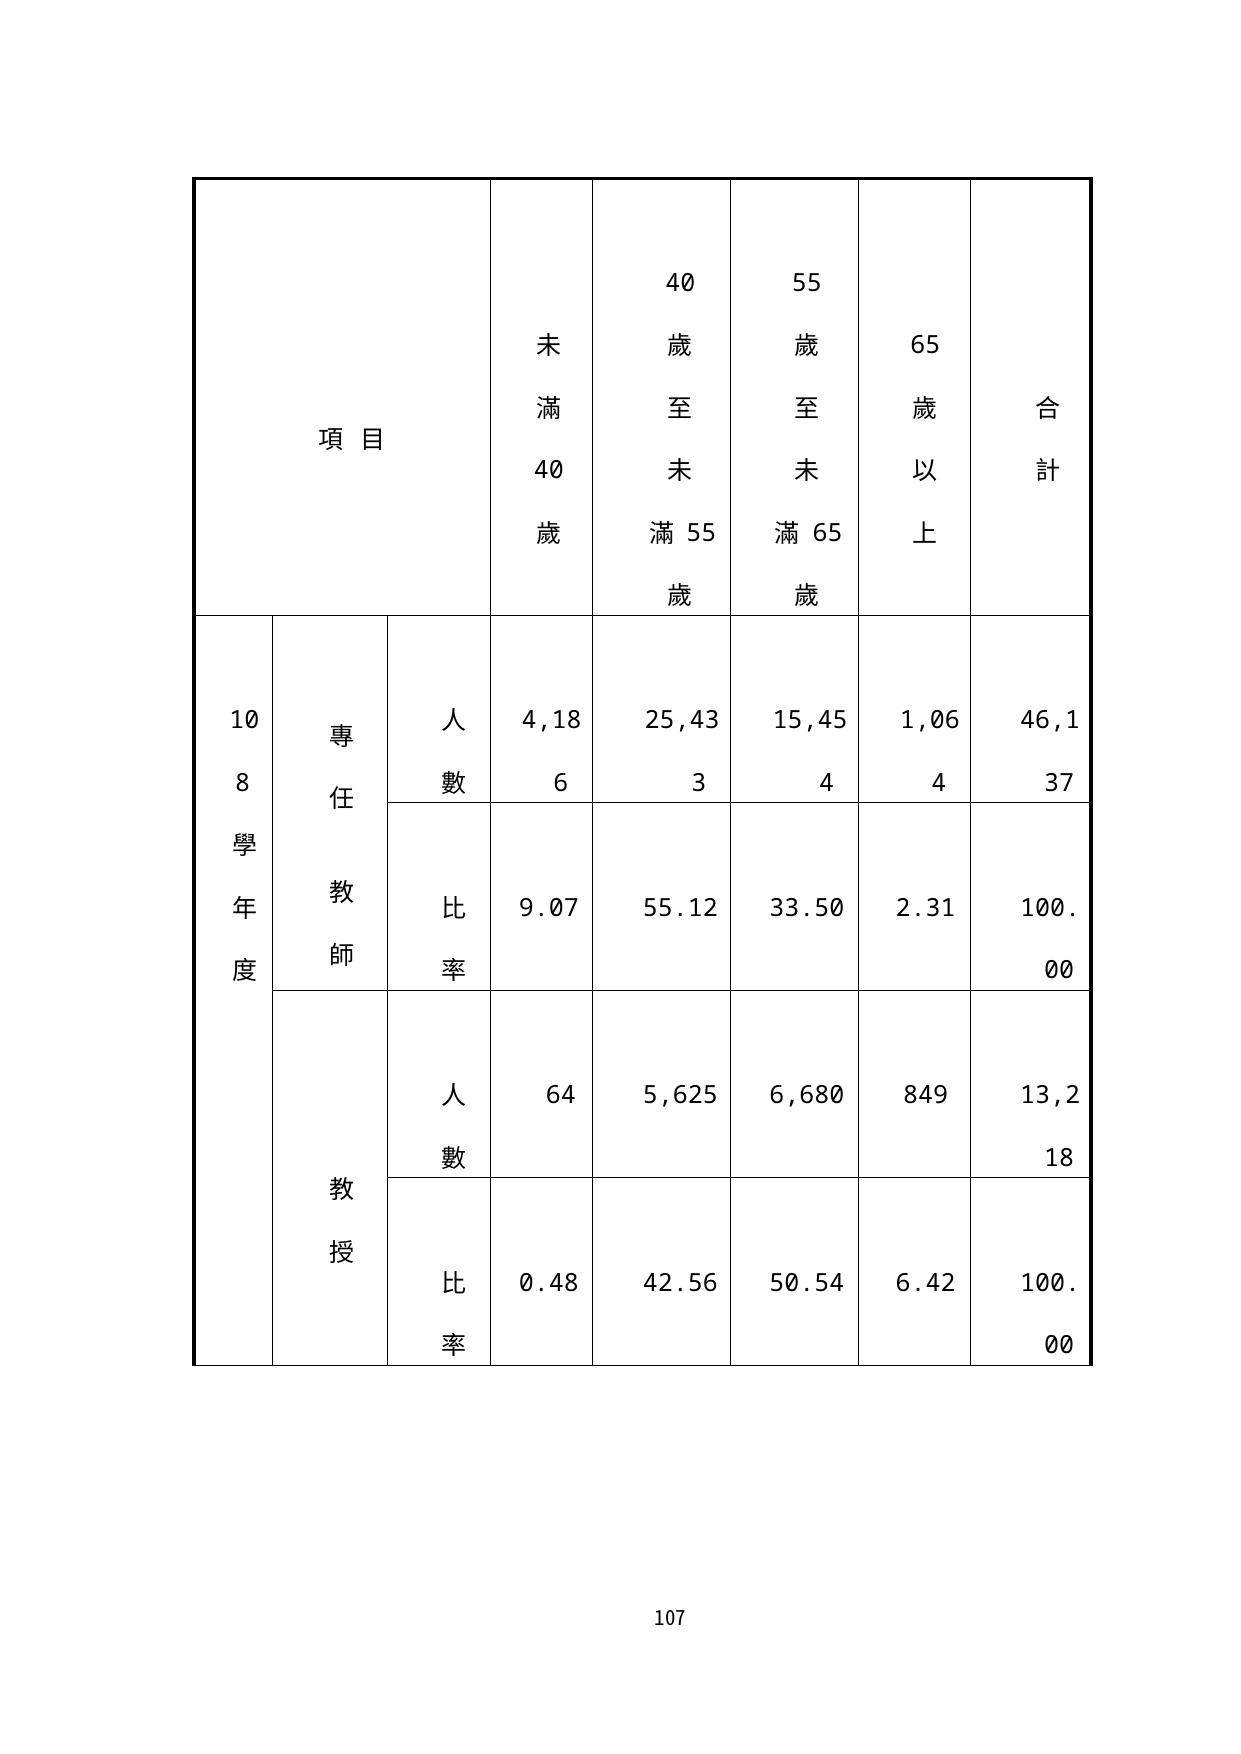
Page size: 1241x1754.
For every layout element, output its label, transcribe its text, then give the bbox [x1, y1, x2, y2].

table_header 項目 [196, 180, 490, 615]
table_cell 比率 [388, 1178, 490, 1365]
table_cell 4,186 [491, 616, 592, 802]
table_header 55歲至未滿65歲 [731, 180, 858, 615]
table_header 40歲至未滿55歲 [593, 180, 730, 615]
table_cell 46,137 [971, 616, 1089, 802]
table_cell 2.31 [859, 803, 970, 990]
table_cell 33.50 [731, 803, 858, 990]
table_cell 5,625 [593, 991, 730, 1177]
table_cell 849 [859, 991, 970, 1177]
table_cell 55.12 [593, 803, 730, 990]
table_cell 100.00 [971, 803, 1089, 990]
table_cell 15,454 [731, 616, 858, 802]
table_cell 教授 [273, 991, 387, 1365]
table_cell 1,064 [859, 616, 970, 802]
table_cell 人數 [388, 991, 490, 1177]
table_cell 6,680 [731, 991, 858, 1177]
table_cell 比率 [388, 803, 490, 990]
table_cell 0.48 [491, 1178, 592, 1365]
table_header 合計 [971, 180, 1089, 615]
table_cell 64 [491, 991, 592, 1177]
table_cell 9.07 [491, 803, 592, 990]
table_header 65歲 以上 [859, 180, 970, 615]
table_cell 人數 [388, 616, 490, 802]
table_cell 13,218 [971, 991, 1089, 1177]
table_header 未滿 40歲 [491, 180, 592, 615]
table_cell 25,433 [593, 616, 730, 802]
table_cell 專任 教師 [273, 616, 387, 990]
table_cell 50.54 [731, 1178, 858, 1365]
table_cell 108學 年 度 [196, 616, 272, 1365]
table_cell 42.56 [593, 1178, 730, 1365]
table_cell 6.42 [859, 1178, 970, 1365]
table_cell 100.00 [971, 1178, 1089, 1365]
